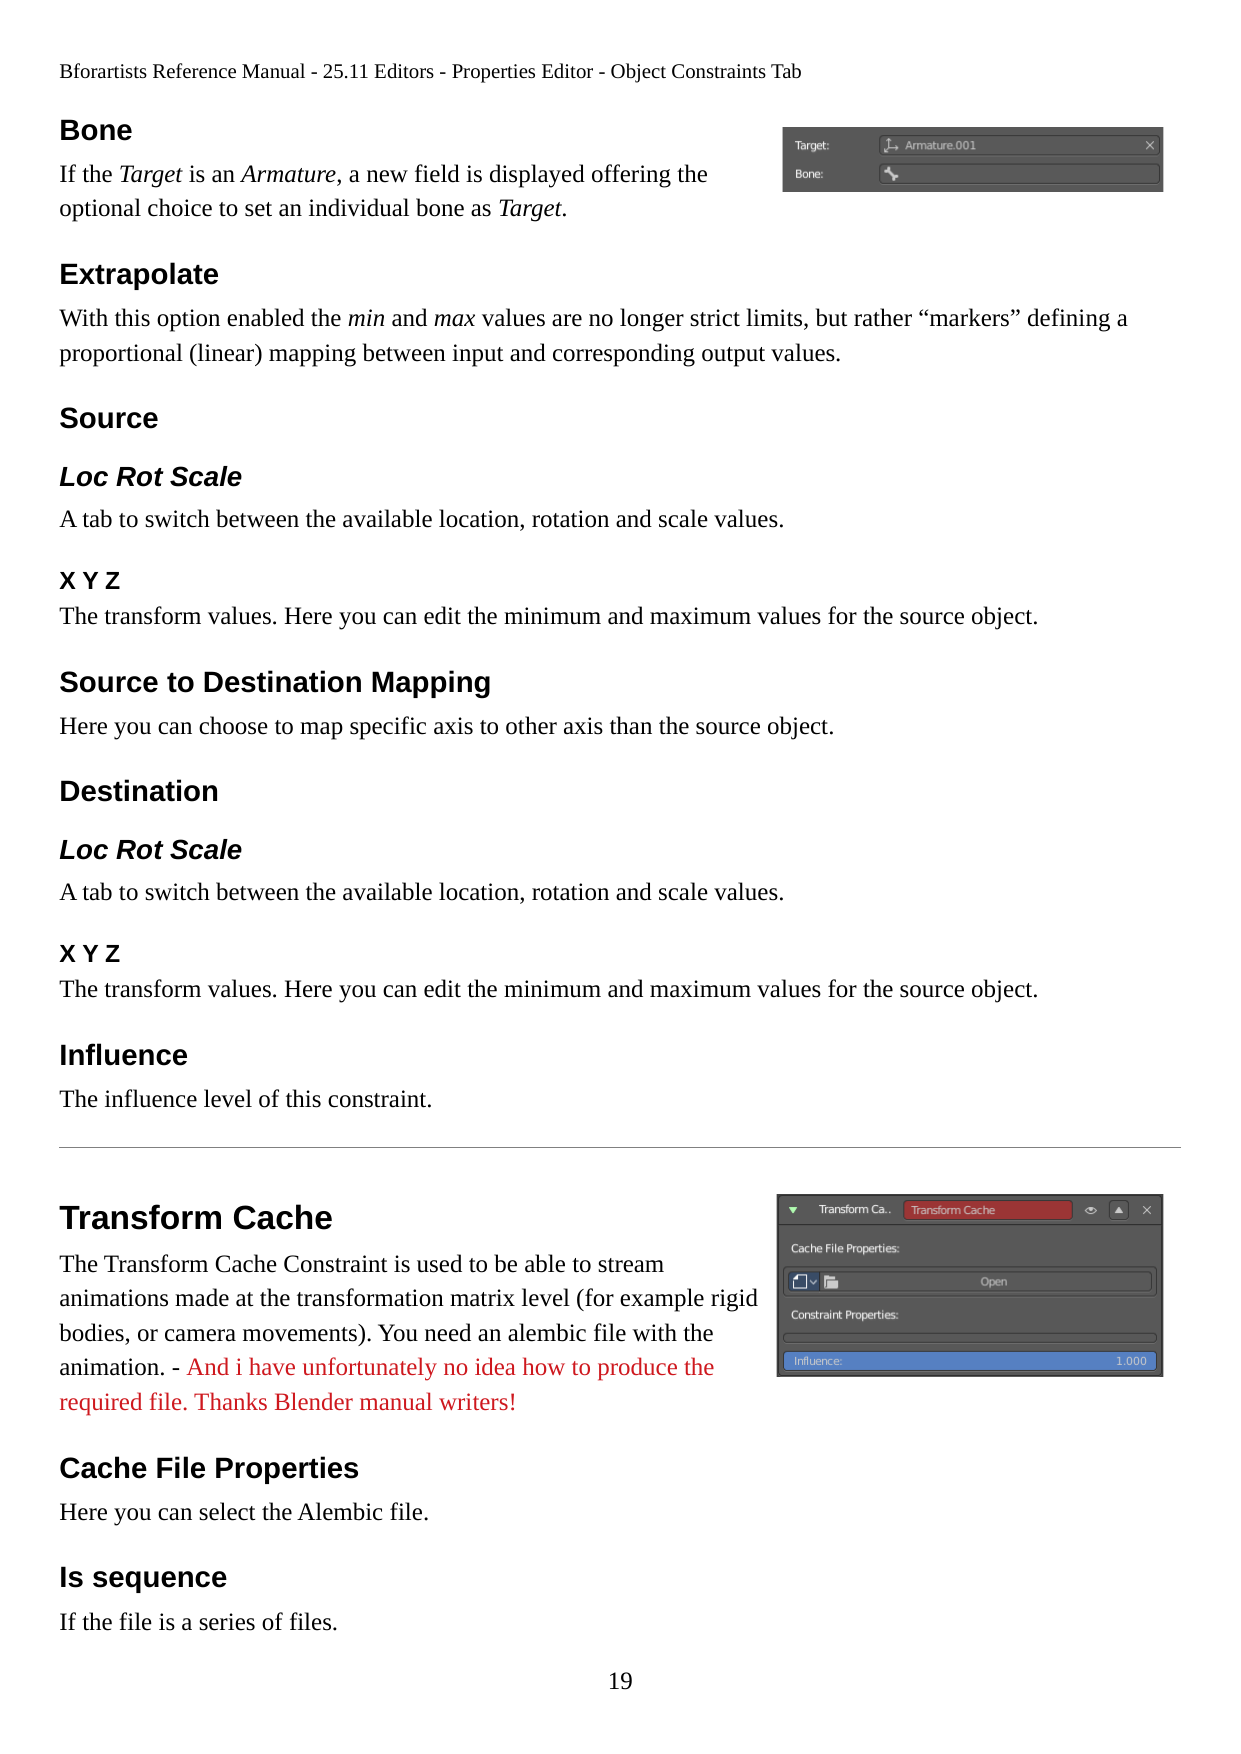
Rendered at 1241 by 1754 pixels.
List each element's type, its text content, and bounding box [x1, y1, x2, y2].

subtitle Loc Rot Scale [59, 833, 1181, 865]
text The transform values. Here you can edit the minimum and maximum values for the source object. [59, 974, 1181, 1003]
subtitle X Y Z [59, 939, 1181, 968]
subtitle Extrapolate [59, 257, 1181, 291]
subtitle Influence [59, 1037, 1181, 1071]
text The influence level of this constraint. [59, 1084, 1181, 1112]
text Here you can select the Alembic file. [59, 1497, 1181, 1526]
subtitle [1164, 1198, 1181, 1236]
text The Transform Cache Constraint is used to be able to stream animations made at the transformation matrix level (for example rigid bodies, or camera movements). You need an alembic file with the animation. - And i have unfortunately no idea how to produce the required file. Thanks Blender manual writers! [59, 1249, 1181, 1416]
subtitle Cache File Properties [59, 1451, 1181, 1484]
subtitle Transform Cache [59, 1198, 776, 1236]
subtitle Is sequence [59, 1560, 1181, 1594]
text A tab to switch between the available location, rotation and scale values. [59, 504, 1181, 533]
text If the file is a series of files. [59, 1607, 1181, 1635]
subtitle Source to Destination Mapping [59, 664, 1181, 698]
subtitle Bone [59, 113, 1181, 146]
subtitle X Y Z [59, 566, 1181, 594]
picture [782, 127, 1164, 192]
text If the Target is an Armature, a new field is displayed offering the optional choice to set an individual bone as Target. [59, 159, 1181, 222]
picture [776, 1194, 1164, 1377]
text The transform values. Here you can edit the minimum and maximum values for the source object. [59, 601, 1181, 629]
text Here you can choose to map specific axis to other axis than the source object. [59, 711, 1181, 739]
subtitle Source [59, 401, 1181, 435]
subtitle Destination [59, 774, 1181, 808]
subtitle Loc Rot Scale [59, 460, 1181, 492]
text With this option enabled the min and max values are no longer strict limits, but rather “markers” defining a proportional (linear) mapping between input and corresponding output values. [59, 303, 1181, 366]
text A tab to switch between the available location, rotation and scale values. [59, 877, 1181, 906]
